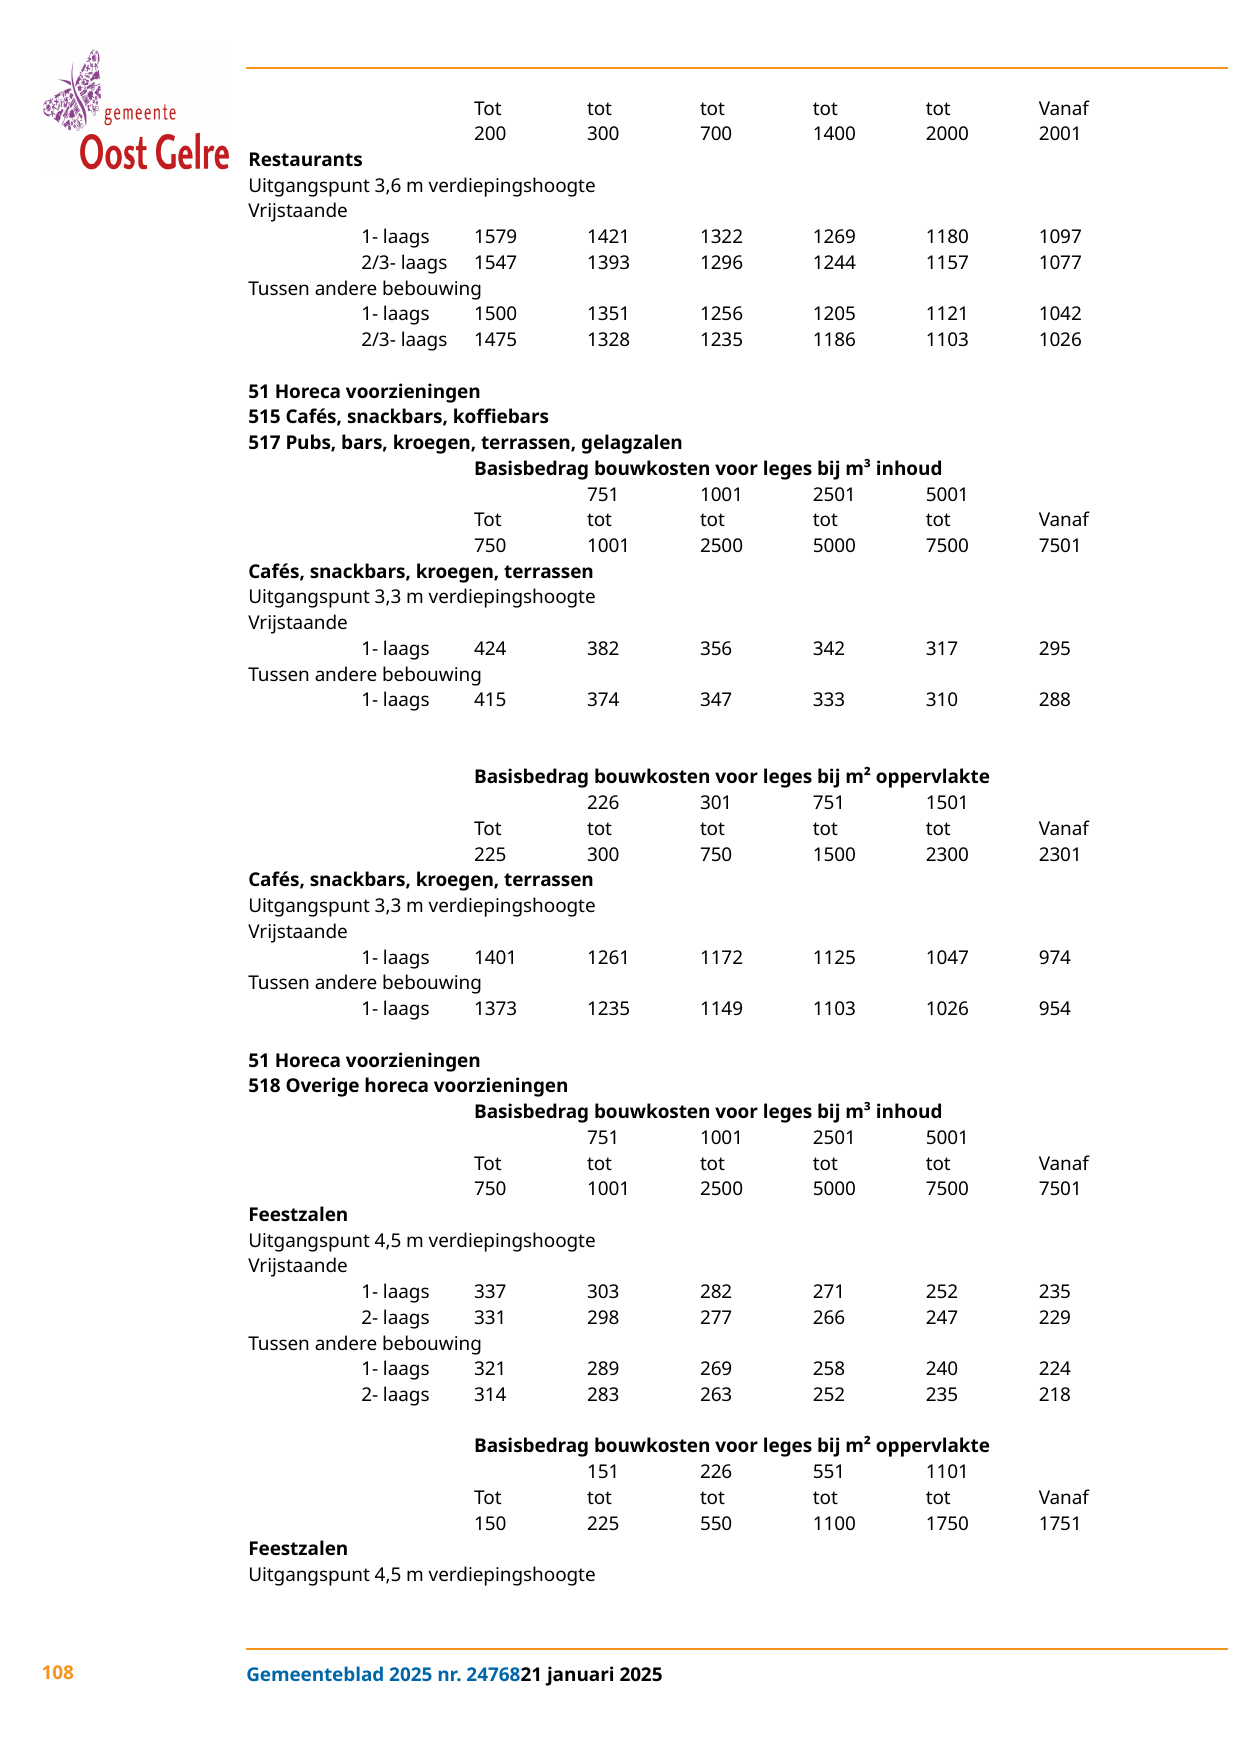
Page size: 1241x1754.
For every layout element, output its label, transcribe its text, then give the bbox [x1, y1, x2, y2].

table_cell [700, 172, 813, 198]
table_cell 1547 [474, 249, 587, 275]
table_cell [1039, 1021, 1152, 1047]
table_cell 1001 [587, 532, 700, 558]
table_cell [1039, 429, 1152, 455]
table_cell [248, 532, 361, 558]
table_cell [1039, 1047, 1152, 1072]
table_cell [926, 1536, 1038, 1561]
table_cell Cafés, snackbars, kroegen, terrassen [248, 867, 700, 892]
table_cell tot [926, 95, 1038, 121]
table_cell [700, 378, 813, 403]
table_cell [926, 970, 1038, 995]
table_cell [700, 738, 813, 764]
table_cell 150 [474, 1510, 587, 1536]
table_cell tot [700, 1484, 813, 1510]
table_cell 1- laags [361, 224, 474, 249]
table_cell 1579 [474, 224, 587, 249]
table_cell [361, 1098, 474, 1124]
table_cell [813, 609, 926, 635]
table_cell [926, 1227, 1038, 1253]
table_cell [926, 918, 1038, 944]
table_cell [1039, 738, 1152, 764]
table_cell [700, 1201, 813, 1227]
table_cell [248, 815, 361, 841]
table_cell [587, 970, 700, 995]
table_cell 289 [587, 1356, 700, 1381]
table_cell [474, 712, 587, 738]
table_cell [361, 764, 474, 789]
table_cell [700, 1047, 813, 1072]
table_cell 1401 [474, 944, 587, 969]
table_cell [926, 661, 1038, 687]
table_cell [248, 249, 361, 275]
table_cell [700, 198, 813, 223]
table_cell 347 [700, 687, 813, 712]
table_cell [926, 429, 1038, 455]
table_cell [248, 1175, 361, 1201]
table_cell tot [587, 1150, 700, 1175]
table_cell 1296 [700, 249, 813, 275]
table_cell 303 [587, 1278, 700, 1304]
table_cell [700, 558, 813, 584]
table_cell tot [700, 1150, 813, 1175]
table_cell 1256 [700, 301, 813, 326]
table_cell [361, 121, 474, 146]
table_cell Uitgangspunt 3,3 m verdiepingshoogte [248, 893, 700, 918]
table_cell [926, 172, 1038, 198]
table_cell [813, 1407, 926, 1433]
table_cell [700, 352, 813, 378]
table_cell 7500 [926, 1175, 1038, 1201]
table_cell Vanaf [1039, 815, 1152, 841]
table_cell [813, 1330, 926, 1356]
table_cell 1103 [813, 995, 926, 1021]
table_cell Tussen andere bebouwing [248, 970, 587, 995]
table_cell [813, 1561, 926, 1587]
table_cell [361, 1484, 474, 1510]
table_cell [361, 532, 474, 558]
table_cell [587, 609, 700, 635]
table_cell tot [926, 815, 1038, 841]
table_cell 1501 [926, 790, 1038, 815]
table_cell [1039, 1073, 1152, 1098]
table_cell [926, 893, 1038, 918]
table_cell [700, 404, 813, 429]
table_cell 1475 [474, 326, 587, 352]
table_cell [248, 738, 361, 764]
table_cell [361, 1407, 474, 1433]
table_cell Uitgangspunt 3,3 m verdiepingshoogte [248, 584, 700, 609]
table_cell [1039, 1227, 1152, 1253]
table_cell [474, 1253, 587, 1278]
table_cell [248, 635, 361, 661]
table_cell Tot [474, 1150, 587, 1175]
table_cell 277 [700, 1304, 813, 1330]
table_cell [361, 506, 474, 532]
table_cell Tot [474, 95, 587, 121]
table_cell Basisbedrag bouwkosten voor leges bij m³ inhoud [474, 455, 1038, 481]
table_cell 298 [587, 1304, 700, 1330]
table_cell [248, 455, 361, 481]
table_cell 1235 [700, 326, 813, 352]
table_cell 240 [926, 1356, 1038, 1381]
table_cell [248, 790, 361, 815]
table_cell 1750 [926, 1510, 1038, 1536]
table_cell tot [700, 815, 813, 841]
table_cell [474, 352, 587, 378]
table_cell [1039, 352, 1152, 378]
table_cell Vrijstaande [248, 198, 474, 223]
table_cell Vrijstaande [248, 918, 474, 944]
table_cell [361, 455, 474, 481]
table_cell 337 [474, 1278, 587, 1304]
table_cell [587, 378, 700, 403]
table_cell [700, 867, 813, 892]
table_cell 382 [587, 635, 700, 661]
table_cell 342 [813, 635, 926, 661]
table_cell [926, 275, 1038, 301]
table_cell [813, 661, 926, 687]
table_cell 235 [926, 1381, 1038, 1407]
table_cell [1039, 918, 1152, 944]
table_cell 1269 [813, 224, 926, 249]
table_cell [813, 584, 926, 609]
table_cell [926, 584, 1038, 609]
table_cell 5001 [926, 481, 1038, 506]
table_cell 2300 [926, 841, 1038, 867]
table_cell [813, 1201, 926, 1227]
table_cell [361, 352, 474, 378]
table_cell 517 Pubs, bars, kroegen, terrassen, gelagzalen [248, 429, 813, 455]
table_cell [474, 1124, 587, 1150]
table_cell [361, 790, 474, 815]
table_cell 333 [813, 687, 926, 712]
table_cell [926, 352, 1038, 378]
table_cell 5001 [926, 1124, 1038, 1150]
table_cell [700, 893, 813, 918]
table_cell [474, 146, 587, 172]
table_cell 700 [700, 121, 813, 146]
table_cell 310 [926, 687, 1038, 712]
table_cell Basisbedrag bouwkosten voor leges bij m³ inhoud [474, 1098, 1038, 1124]
table_cell [1039, 1330, 1152, 1356]
table_cell Uitgangspunt 4,5 m verdiepingshoogte [248, 1561, 700, 1587]
table_cell [587, 275, 700, 301]
table_cell 283 [587, 1381, 700, 1407]
table_cell 1121 [926, 301, 1038, 326]
table_cell 2/3- laags [361, 249, 474, 275]
table_cell 1351 [587, 301, 700, 326]
table_cell [474, 481, 587, 506]
table_cell [700, 146, 813, 172]
table_cell 282 [700, 1278, 813, 1304]
table_cell [248, 301, 361, 326]
table_cell Vanaf [1039, 1150, 1152, 1175]
table_cell [1039, 172, 1152, 198]
table_cell [474, 1407, 587, 1433]
table_cell [474, 790, 587, 815]
table_cell Vrijstaande [248, 609, 474, 635]
table_cell [248, 1381, 361, 1407]
table_cell tot [926, 1484, 1038, 1510]
table_cell Cafés, snackbars, kroegen, terrassen [248, 558, 700, 584]
table_cell 7501 [1039, 1175, 1152, 1201]
table_cell 1149 [700, 995, 813, 1021]
table_cell Restaurants [248, 146, 474, 172]
table_cell [361, 1459, 474, 1484]
table_cell [700, 661, 813, 687]
table_cell Uitgangspunt 3,6 m verdiepingshoogte [248, 172, 700, 198]
table_cell [926, 867, 1038, 892]
table_cell 356 [700, 635, 813, 661]
table_cell 1097 [1039, 224, 1152, 249]
table_cell 252 [813, 1381, 926, 1407]
table_cell [587, 1253, 700, 1278]
table_cell [813, 1047, 926, 1072]
table_cell Tot [474, 506, 587, 532]
table_cell 2/3- laags [361, 326, 474, 352]
table_cell 151 [587, 1459, 700, 1484]
table_cell [474, 738, 587, 764]
table_cell [1039, 790, 1152, 815]
table_cell [248, 1356, 361, 1381]
table_cell [926, 609, 1038, 635]
table_cell [813, 867, 926, 892]
table_cell [248, 841, 361, 867]
table_cell 1001 [587, 1175, 700, 1201]
table_cell [474, 1459, 587, 1484]
table_cell 5000 [813, 532, 926, 558]
table_cell [813, 404, 926, 429]
table_cell 2500 [700, 1175, 813, 1201]
table_cell Tussen andere bebouwing [248, 275, 587, 301]
table_cell [926, 198, 1038, 223]
table_cell Tussen andere bebouwing [248, 661, 587, 687]
table_cell [1039, 404, 1152, 429]
table_cell 224 [1039, 1356, 1152, 1381]
table_cell [1039, 1201, 1152, 1227]
table_cell [587, 198, 700, 223]
table_cell 314 [474, 1381, 587, 1407]
table_cell [700, 918, 813, 944]
table_cell [926, 738, 1038, 764]
table_cell [248, 481, 361, 506]
table_cell [361, 481, 474, 506]
table_cell 974 [1039, 944, 1152, 969]
table_cell [700, 970, 813, 995]
table_cell [700, 1330, 813, 1356]
table_cell [248, 506, 361, 532]
table_cell [361, 841, 474, 867]
table_cell Feestzalen [248, 1201, 474, 1227]
table_cell [1039, 661, 1152, 687]
table_cell [361, 95, 474, 121]
table_cell [587, 918, 700, 944]
table_cell [813, 918, 926, 944]
table_cell [813, 738, 926, 764]
table_cell 374 [587, 687, 700, 712]
table_cell 235 [1039, 1278, 1152, 1304]
table_cell [926, 1201, 1038, 1227]
table_cell [1039, 146, 1152, 172]
table_cell [248, 224, 361, 249]
table_cell [1039, 712, 1152, 738]
table_cell [248, 326, 361, 352]
table_cell 1235 [587, 995, 700, 1021]
table_cell [248, 712, 361, 738]
table_cell 266 [813, 1304, 926, 1330]
table_cell [926, 1073, 1038, 1098]
table_cell 750 [474, 532, 587, 558]
table_cell [248, 944, 361, 969]
table_cell [1039, 1459, 1152, 1484]
table_cell [1039, 584, 1152, 609]
table_cell 1- laags [361, 1356, 474, 1381]
table_cell 1026 [1039, 326, 1152, 352]
table_cell 252 [926, 1278, 1038, 1304]
table_cell 5000 [813, 1175, 926, 1201]
table_cell [813, 378, 926, 403]
table_cell 300 [587, 121, 700, 146]
table_cell 263 [700, 1381, 813, 1407]
table_cell 1- laags [361, 995, 474, 1021]
table_cell 1157 [926, 249, 1038, 275]
table_cell 1205 [813, 301, 926, 326]
table_cell Feestzalen [248, 1536, 474, 1561]
table_cell 1- laags [361, 944, 474, 969]
table_cell [813, 1021, 926, 1047]
table_cell 269 [700, 1356, 813, 1381]
table_cell [700, 584, 813, 609]
table_cell Vanaf [1039, 95, 1152, 121]
table_cell 415 [474, 687, 587, 712]
table_cell [700, 1021, 813, 1047]
table_cell 1101 [926, 1459, 1038, 1484]
table_cell [1039, 1407, 1152, 1433]
table_cell 1261 [587, 944, 700, 969]
table_cell 247 [926, 1304, 1038, 1330]
table_cell [361, 1510, 474, 1536]
table_cell tot [926, 1150, 1038, 1175]
table_cell [474, 1201, 587, 1227]
table_cell [1039, 455, 1152, 481]
table_cell 2501 [813, 1124, 926, 1150]
table_cell 1244 [813, 249, 926, 275]
table_cell [361, 738, 474, 764]
table_cell [361, 1124, 474, 1150]
table_cell [361, 1150, 474, 1175]
table_cell 1180 [926, 224, 1038, 249]
table_cell 424 [474, 635, 587, 661]
table_cell tot [926, 506, 1038, 532]
table_cell [926, 1561, 1038, 1587]
table_cell [700, 275, 813, 301]
table_cell [361, 1021, 474, 1047]
table_cell [926, 1407, 1038, 1433]
table_cell 226 [587, 790, 700, 815]
table_cell [1039, 275, 1152, 301]
table_cell [700, 712, 813, 738]
table_cell 226 [700, 1459, 813, 1484]
table_cell [248, 764, 361, 789]
table_cell tot [587, 95, 700, 121]
table_cell [813, 893, 926, 918]
table_cell 2- laags [361, 1304, 474, 1330]
table_cell 301 [700, 790, 813, 815]
table_cell tot [587, 506, 700, 532]
table_cell 218 [1039, 1381, 1152, 1407]
table_cell 271 [813, 1278, 926, 1304]
table_cell [926, 1047, 1038, 1072]
table_cell 2501 [813, 481, 926, 506]
table_cell [813, 1253, 926, 1278]
table_cell 51 Horeca voorzieningen [248, 378, 587, 403]
table_cell [813, 172, 926, 198]
table_cell tot [813, 95, 926, 121]
table_cell [587, 146, 700, 172]
table_cell 200 [474, 121, 587, 146]
table_cell [1039, 609, 1152, 635]
table_cell [361, 1175, 474, 1201]
table_cell 1751 [1039, 1510, 1152, 1536]
table_cell tot [700, 95, 813, 121]
table_cell 2- laags [361, 1381, 474, 1407]
table_cell [813, 1536, 926, 1561]
table_cell Uitgangspunt 4,5 m verdiepingshoogte [248, 1227, 700, 1253]
table_cell tot [813, 815, 926, 841]
table_cell [248, 995, 361, 1021]
table_cell [700, 1407, 813, 1433]
table_cell [587, 1047, 700, 1072]
table_cell 515 Cafés, snackbars, koffiebars [248, 404, 700, 429]
table_cell 1001 [700, 1124, 813, 1150]
table_cell Basisbedrag bouwkosten voor leges bij m² oppervlakte [474, 1433, 1152, 1458]
table_cell [248, 1098, 361, 1124]
table_cell 7500 [926, 532, 1038, 558]
table_cell 1103 [926, 326, 1038, 352]
table_cell [1039, 1253, 1152, 1278]
table_cell Vrijstaande [248, 1253, 474, 1278]
table_cell 51 Horeca voorzieningen [248, 1047, 587, 1072]
table_cell [248, 687, 361, 712]
table_cell [926, 1253, 1038, 1278]
table_cell 300 [587, 841, 700, 867]
table_cell Tot [474, 815, 587, 841]
table_cell 1421 [587, 224, 700, 249]
table_cell [248, 1021, 361, 1047]
table_cell [813, 146, 926, 172]
table_cell 1- laags [361, 687, 474, 712]
table_cell [474, 1021, 587, 1047]
table_cell 1328 [587, 326, 700, 352]
table_cell [248, 352, 361, 378]
table_cell tot [813, 506, 926, 532]
table_cell [474, 198, 587, 223]
table_cell [474, 918, 587, 944]
table_cell 1172 [700, 944, 813, 969]
table_cell [1039, 1561, 1152, 1587]
table_cell 751 [587, 481, 700, 506]
table_cell 321 [474, 1356, 587, 1381]
table_cell 750 [700, 841, 813, 867]
table_cell 1186 [813, 326, 926, 352]
table_cell [813, 275, 926, 301]
table_cell [813, 1073, 926, 1098]
table_cell [926, 1021, 1038, 1047]
table_cell 2301 [1039, 841, 1152, 867]
table_cell [587, 1021, 700, 1047]
table_cell tot [587, 1484, 700, 1510]
table_cell 750 [474, 1175, 587, 1201]
table_cell [813, 970, 926, 995]
table_cell [813, 712, 926, 738]
table_cell [813, 558, 926, 584]
table_cell 225 [587, 1510, 700, 1536]
table_cell [926, 146, 1038, 172]
table_cell tot [700, 506, 813, 532]
table_cell 1077 [1039, 249, 1152, 275]
table_cell [926, 378, 1038, 403]
table_cell [248, 1510, 361, 1536]
table_cell [587, 1536, 700, 1561]
table_cell [248, 121, 361, 146]
table_cell 1- laags [361, 301, 474, 326]
table_cell 1500 [474, 301, 587, 326]
table_cell 1047 [926, 944, 1038, 969]
table_cell [926, 1330, 1038, 1356]
table_cell [926, 558, 1038, 584]
table_cell 1125 [813, 944, 926, 969]
table_cell [1039, 1124, 1152, 1150]
table_cell 2500 [700, 532, 813, 558]
table_cell [700, 609, 813, 635]
table_cell 1322 [700, 224, 813, 249]
table_cell 295 [1039, 635, 1152, 661]
table_cell [700, 1253, 813, 1278]
table_cell [361, 815, 474, 841]
table_cell [474, 1536, 587, 1561]
table_cell [587, 1330, 700, 1356]
table_cell [1039, 1098, 1152, 1124]
table_cell 1500 [813, 841, 926, 867]
table_cell [248, 1407, 361, 1433]
table_cell tot [587, 815, 700, 841]
table_cell 751 [813, 790, 926, 815]
table_cell [361, 1433, 474, 1458]
table_cell 225 [474, 841, 587, 867]
table_cell [1039, 893, 1152, 918]
table_cell [474, 609, 587, 635]
table_cell [248, 1433, 361, 1458]
table_cell 2000 [926, 121, 1038, 146]
table_cell Vanaf [1039, 1484, 1152, 1510]
table_cell [700, 1227, 813, 1253]
table_cell 1393 [587, 249, 700, 275]
table_cell 551 [813, 1459, 926, 1484]
table_cell 288 [1039, 687, 1152, 712]
table_cell [1039, 198, 1152, 223]
table_cell 1400 [813, 121, 926, 146]
table_cell [587, 1407, 700, 1433]
table_cell [248, 1150, 361, 1175]
table_cell 954 [1039, 995, 1152, 1021]
table_cell [587, 661, 700, 687]
table_cell 1100 [813, 1510, 926, 1536]
table_cell [587, 712, 700, 738]
table_cell [248, 1124, 361, 1150]
table_cell [587, 738, 700, 764]
table_cell 1042 [1039, 301, 1152, 326]
table_cell Tussen andere bebouwing [248, 1330, 587, 1356]
table_cell [926, 404, 1038, 429]
table_cell [813, 1227, 926, 1253]
table_cell [700, 1561, 813, 1587]
table_cell [587, 1201, 700, 1227]
table_cell [813, 198, 926, 223]
table_cell [1039, 481, 1152, 506]
table_cell [1039, 378, 1152, 403]
table_cell [926, 712, 1038, 738]
table_cell tot [813, 1150, 926, 1175]
table_cell [1039, 1536, 1152, 1561]
table_cell 7501 [1039, 532, 1152, 558]
table_cell 1- laags [361, 1278, 474, 1304]
table_cell 1001 [700, 481, 813, 506]
table_cell [1039, 558, 1152, 584]
table_cell [248, 1278, 361, 1304]
table_cell [587, 352, 700, 378]
table_cell [1039, 970, 1152, 995]
table_cell 751 [587, 1124, 700, 1150]
table_cell tot [813, 1484, 926, 1510]
table_cell 317 [926, 635, 1038, 661]
table_cell [248, 1459, 361, 1484]
table_cell [361, 712, 474, 738]
table_cell 518 Overige horeca voorzieningen [248, 1073, 700, 1098]
table_cell [700, 1536, 813, 1561]
table_cell 2001 [1039, 121, 1152, 146]
table_cell [1039, 867, 1152, 892]
table_cell 1026 [926, 995, 1038, 1021]
picture [41, 47, 231, 172]
table_cell [813, 429, 926, 455]
table_cell [248, 1484, 361, 1510]
table_cell Basisbedrag bouwkosten voor leges bij m² oppervlakte [474, 764, 1152, 789]
table_cell Vanaf [1039, 506, 1152, 532]
table_cell 258 [813, 1356, 926, 1381]
table_cell [813, 352, 926, 378]
table_cell [248, 1304, 361, 1330]
table_cell 229 [1039, 1304, 1152, 1330]
table_cell 550 [700, 1510, 813, 1536]
table_cell 1373 [474, 995, 587, 1021]
table_cell Tot [474, 1484, 587, 1510]
table_cell 331 [474, 1304, 587, 1330]
table_cell [248, 95, 361, 121]
table_cell [700, 1073, 813, 1098]
table_cell 1- laags [361, 635, 474, 661]
